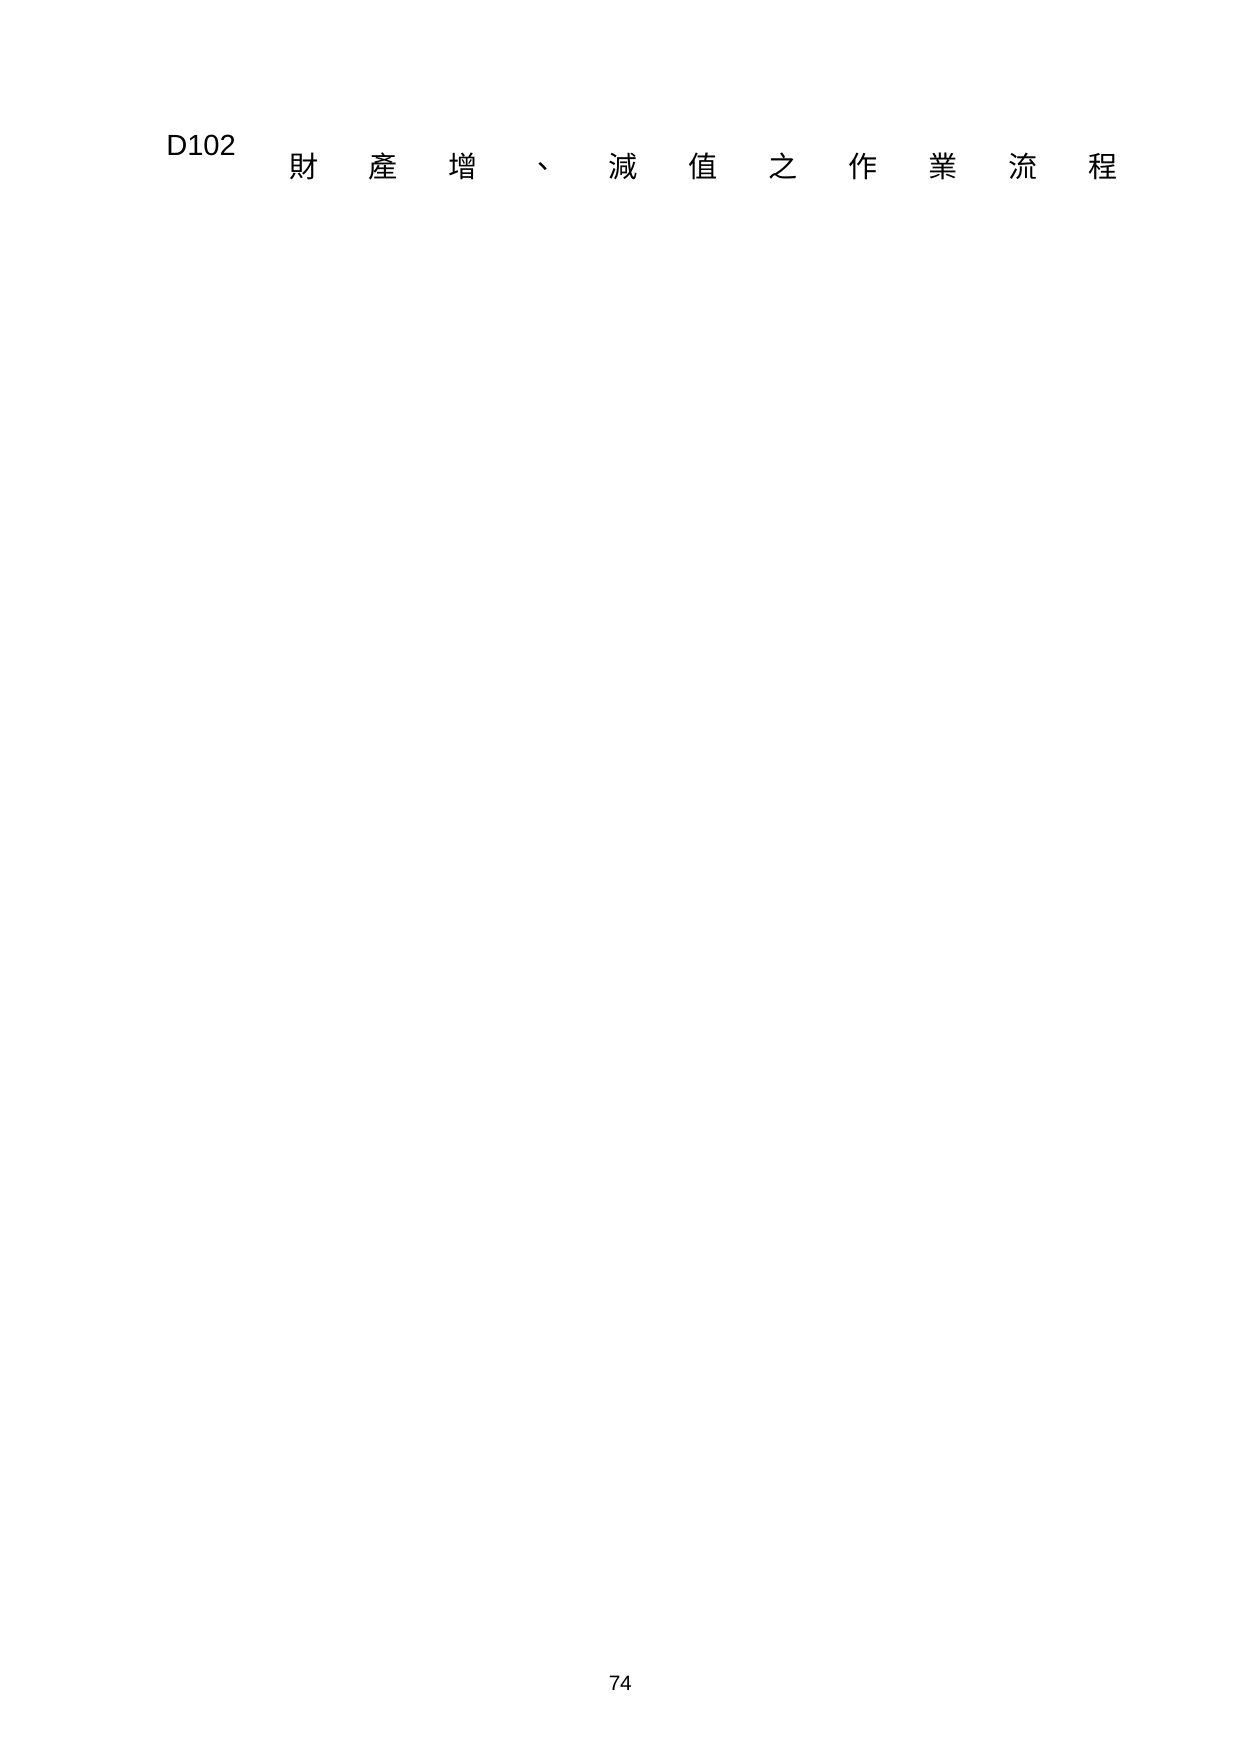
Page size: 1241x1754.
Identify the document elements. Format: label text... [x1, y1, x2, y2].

table_header D102 [124, 127, 278, 221]
table_header 財產增、減值之作業流程 [278, 127, 1128, 221]
